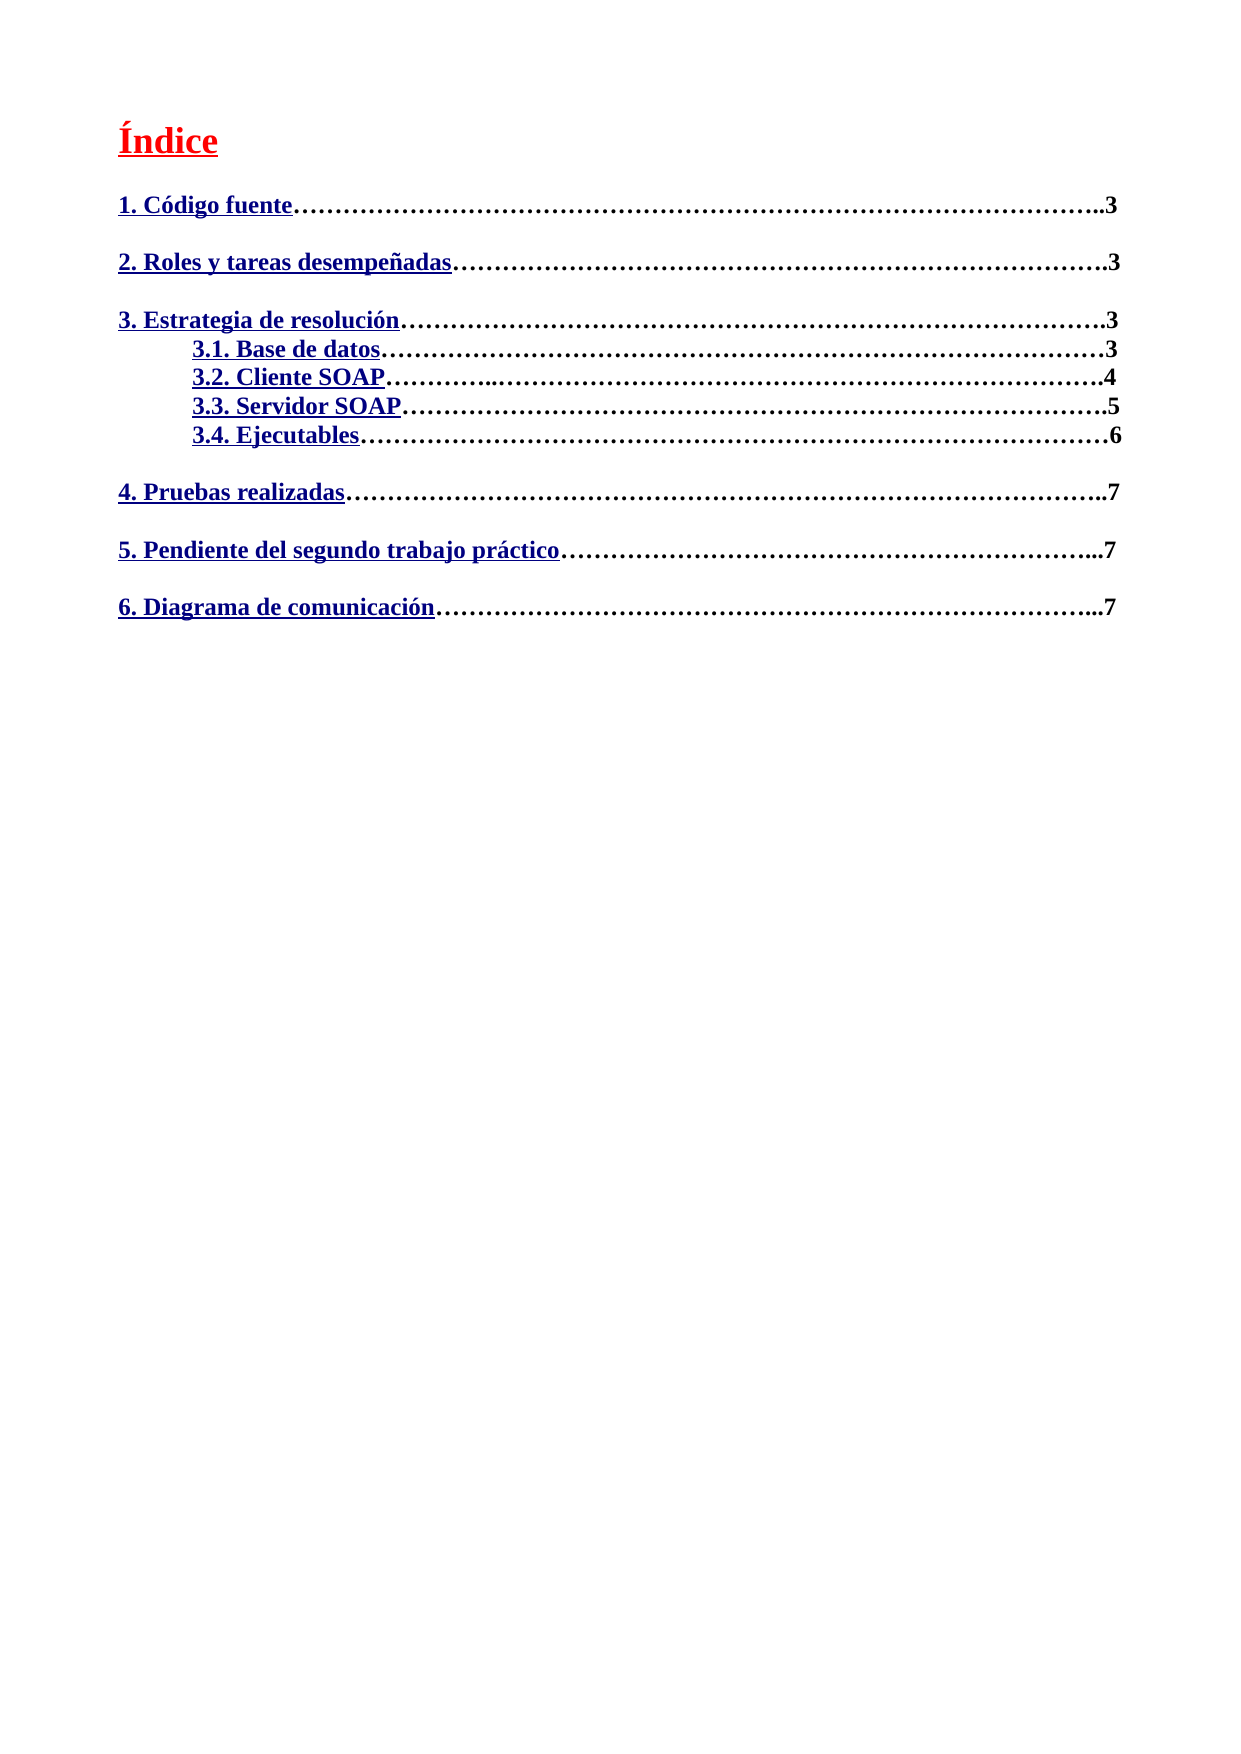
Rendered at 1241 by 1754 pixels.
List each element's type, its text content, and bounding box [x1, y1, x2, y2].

text 5. Pendiente del segundo trabajo práctico………………………………………………………...7 [118, 535, 1122, 564]
text 3.3. Servidor SOAP………………………………………………………………………….5 [118, 391, 1122, 420]
text 3. Estrategia de resolución………………………………………………………………………….3 [118, 305, 1122, 334]
text 1. Código fuente……………………………………………………………………………………..3 [118, 190, 1122, 219]
text 4. Pruebas realizadas………………………………………………………………………………..7 [118, 477, 1122, 506]
text 6. Diagrama de comunicación……………………………………………………………………...7 [118, 592, 1122, 621]
text Índice [118, 118, 1122, 161]
text 3.1. Base de datos……………………………………………………………………………3 [118, 334, 1122, 362]
text 3.2. Cliente SOAP…………..……………………………………………………………….4 [118, 362, 1122, 391]
text 2. Roles y tareas desempeñadas…………………………………………………………………….3 [118, 247, 1122, 276]
text 3.4. Ejecutables………………………………………………………………………………6 [118, 420, 1122, 449]
